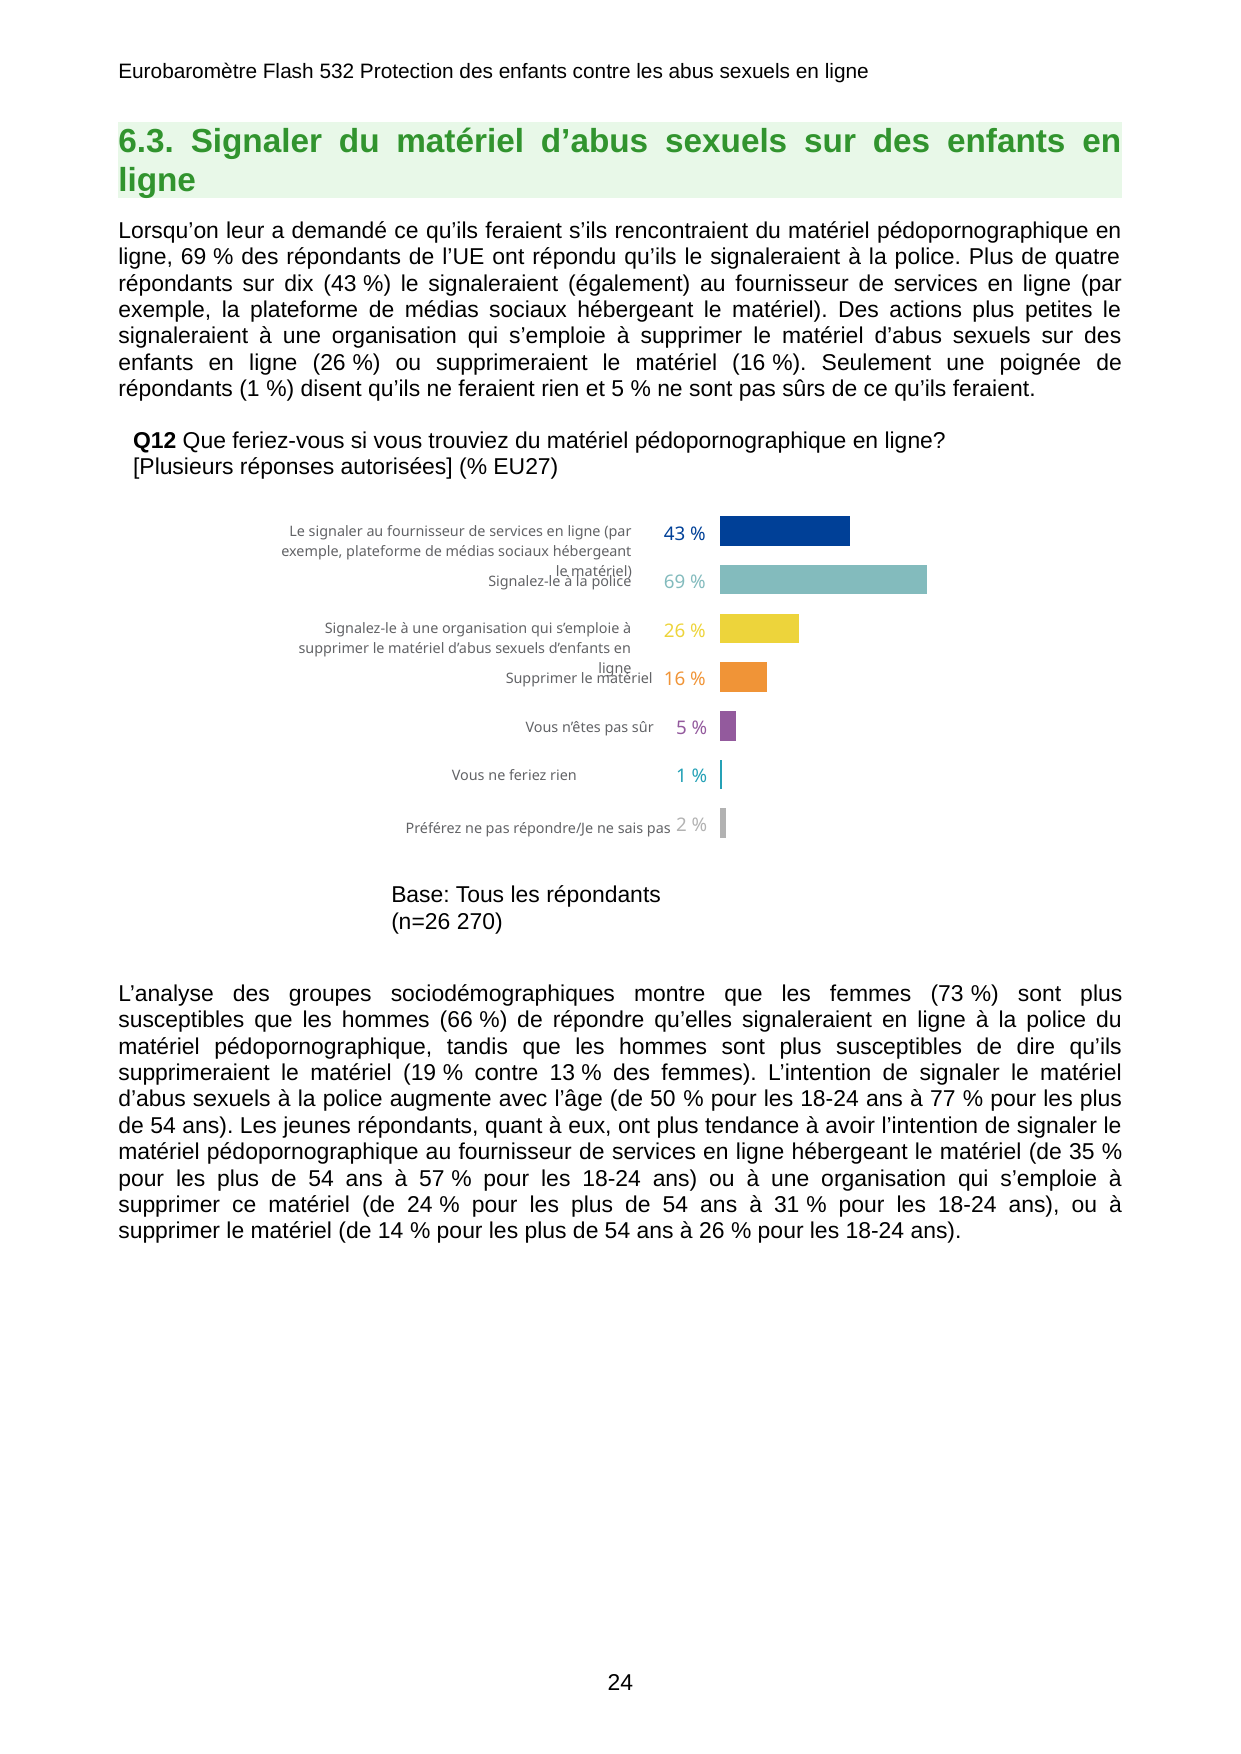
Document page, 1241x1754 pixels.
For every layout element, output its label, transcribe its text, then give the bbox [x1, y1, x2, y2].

text L’analyse des groupes sociodémographiques montre que les femmes (73 %) sont plus susceptibles que les hommes (66 %) de répondre qu’elles signaleraient en ligne à la police du matériel pédopornographique, tandis que les hommes sont plus susceptibles de dire qu’ils supprimeraient le matériel (19 % contre 13 % des femmes). L’intention de signaler le matériel d’abus sexuels à la police augmente avec l’âge (de 50 % pour les 18-24 ans à 77 % pour les plus de 54 ans). Les jeunes répondants, quant à eux, ont plus tendance à avoir l’intention de signaler le matériel pédopornographique au fournisseur de services en ligne hébergeant le matériel (de 35 % pour les plus de 54 ans à 57 % pour les 18-24 ans) ou à une organisation qui s’emploie à supprimer ce matériel (de 24 % pour les plus de 54 ans à 31 % pour les 18-24 ans), ou à supprimer le matériel (de 14 % pour les plus de 54 ans à 26 % pour les 18-24 ans). [118, 980, 1122, 1243]
text Lorsqu’on leur a demandé ce qu’ils feraient s’ils rencontraient du matériel pédopornographique en ligne, 69 % des répondants de l’UE ont répondu qu’ils le signaleraient à la police. Plus de quatre répondants sur dix (43 %) le signaleraient (également) au fournisseur de services en ligne (par exemple, la plateforme de médias sociaux hébergeant le matériel). Des actions plus petites le signaleraient à une organisation qui s’emploie à supprimer le matériel d’abus sexuels sur des enfants en ligne (26 %) ou supprimeraient le matériel (16 %). Seulement une poignée de répondants (1 %) disent qu’ils ne feraient rien et 5 % ne sont pas sûrs de ce qu’ils feraient. [118, 217, 1122, 401]
subtitle 6.3. Signaler du matériel d’abus sexuels sur des enfants en ligne [118, 122, 1122, 198]
